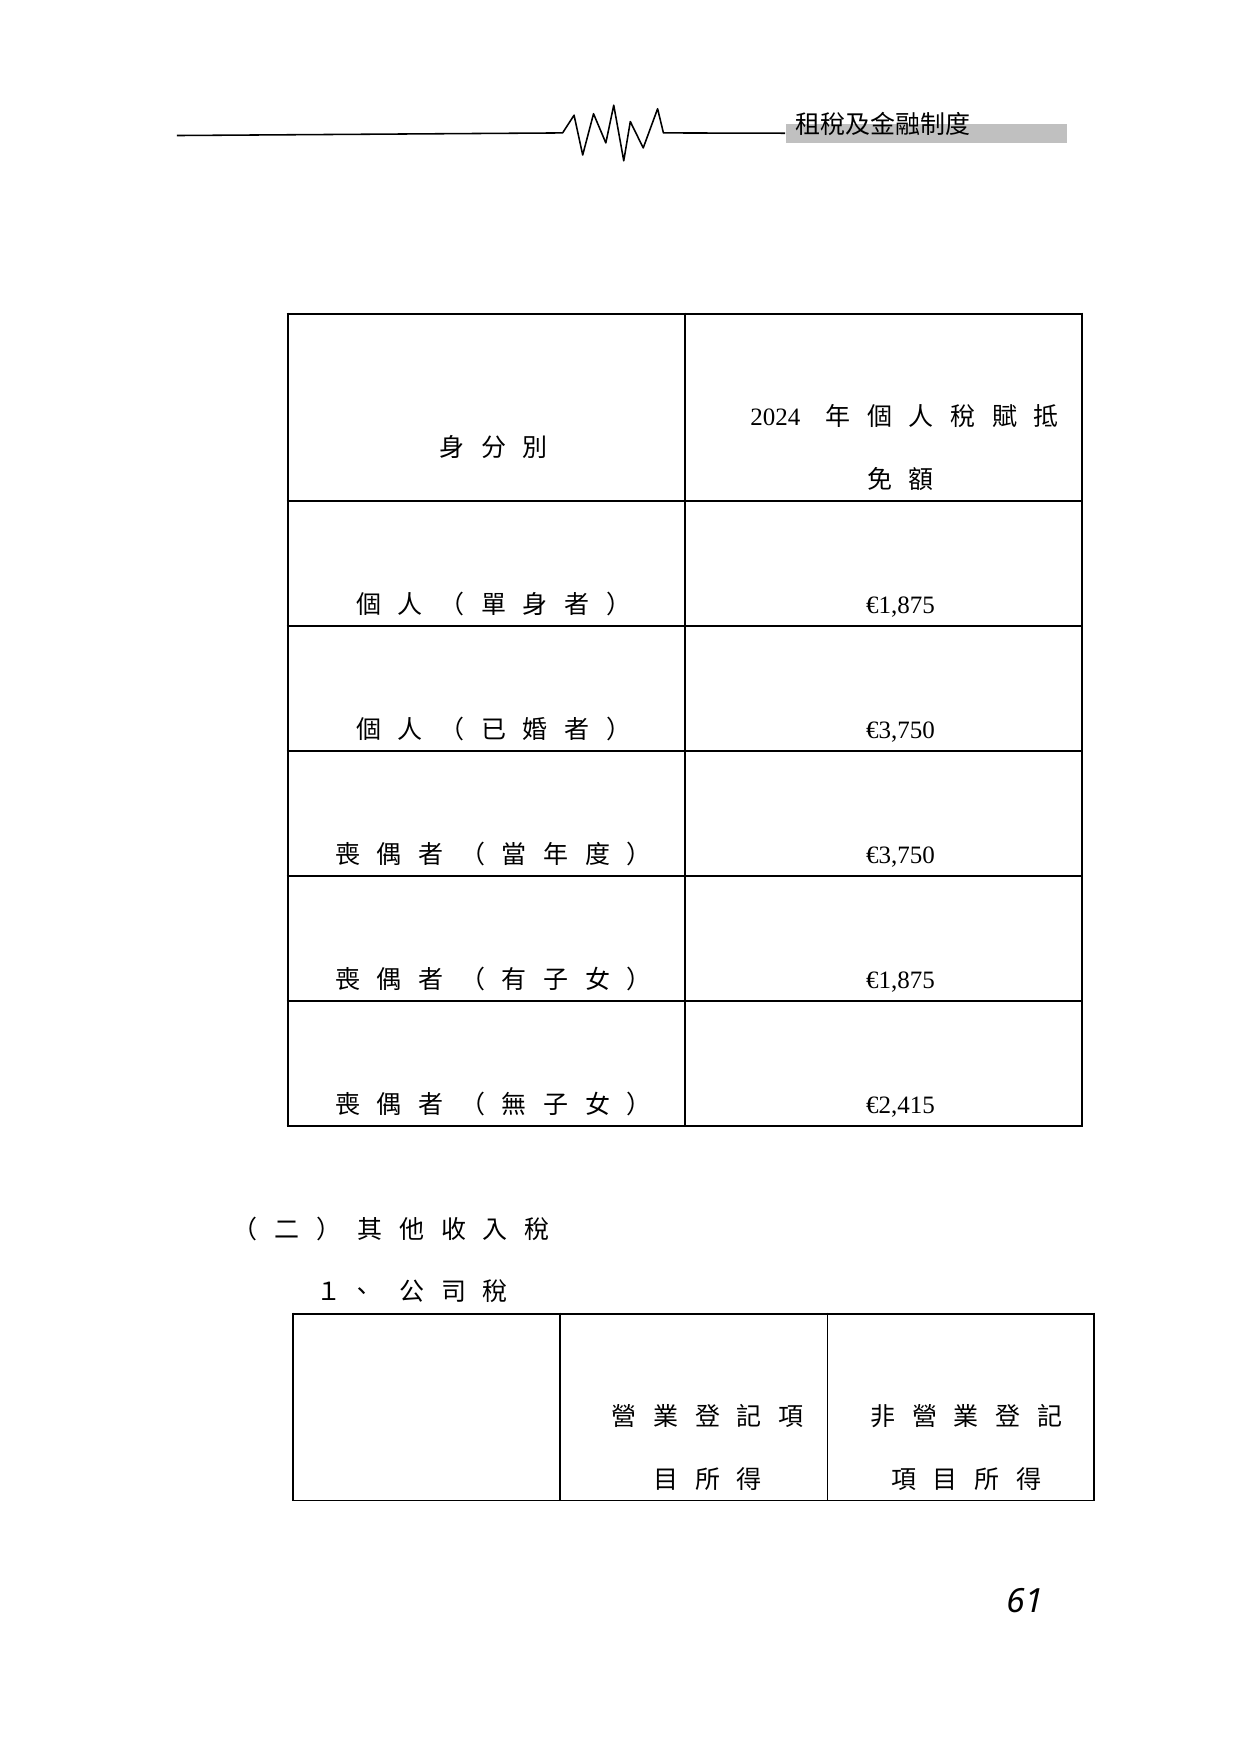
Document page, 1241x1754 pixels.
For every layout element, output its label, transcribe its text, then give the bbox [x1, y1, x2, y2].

table_cell €3,750 [686, 752, 1081, 875]
table_cell €1,875 [686, 502, 1081, 625]
table_cell €1,875 [686, 877, 1081, 1000]
text （二）其他收入稅 [207, 1188, 1058, 1250]
table_cell 個人（已婚者） [289, 627, 684, 750]
table_cell 喪偶者（無子女） [289, 1002, 684, 1125]
text １、公司稅 [281, 1250, 1058, 1313]
table_header [294, 1315, 559, 1500]
table_header 營業登記項目所得 [561, 1315, 827, 1500]
table_header 身分別 [289, 315, 684, 500]
table_cell 喪偶者（有子女） [289, 877, 684, 1000]
table_cell 喪偶者（當年度） [289, 752, 684, 875]
table_cell €3,750 [686, 627, 1081, 750]
table_cell 個人（單身者） [289, 502, 684, 625]
table_header 非營業登記項目所得 [828, 1315, 1093, 1500]
table_cell €2,415 [686, 1002, 1081, 1125]
table_header 2024年個人稅賦抵免額 [686, 315, 1081, 500]
